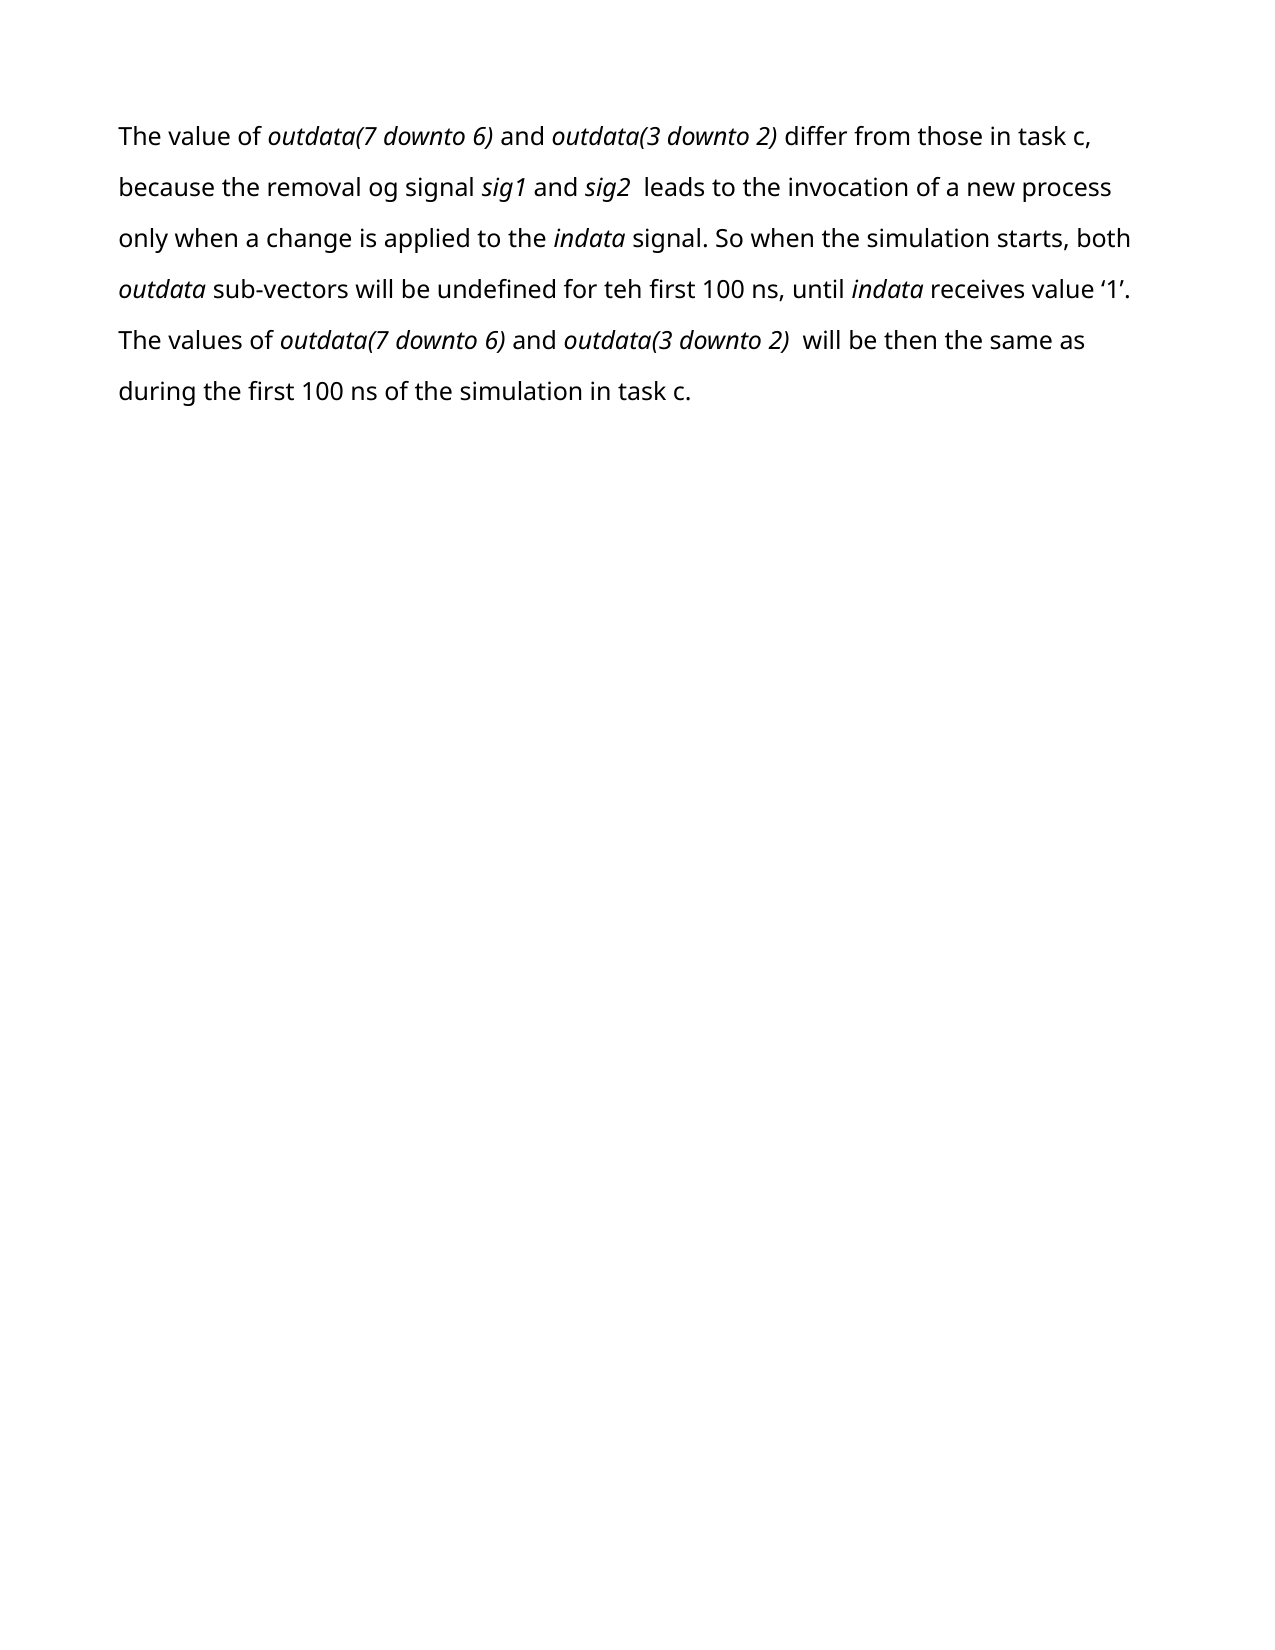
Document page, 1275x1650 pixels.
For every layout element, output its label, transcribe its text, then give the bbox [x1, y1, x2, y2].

text The value of outdata(7 downto 6) and outdata(3 downto 2) differ from those in task c, because the removal og signal sig1 and sig2 leads to the invocation of a new process only when a change is applied to the indata signal. So when the simulation starts, both outdata sub-vectors will be undefined for teh first 100 ns, until indata receives value ‘1’. The values of outdata(7 downto 6) and outdata(3 downto 2) will be then the same as during the first 100 ns of the simulation in task c. [118, 118, 1157, 407]
